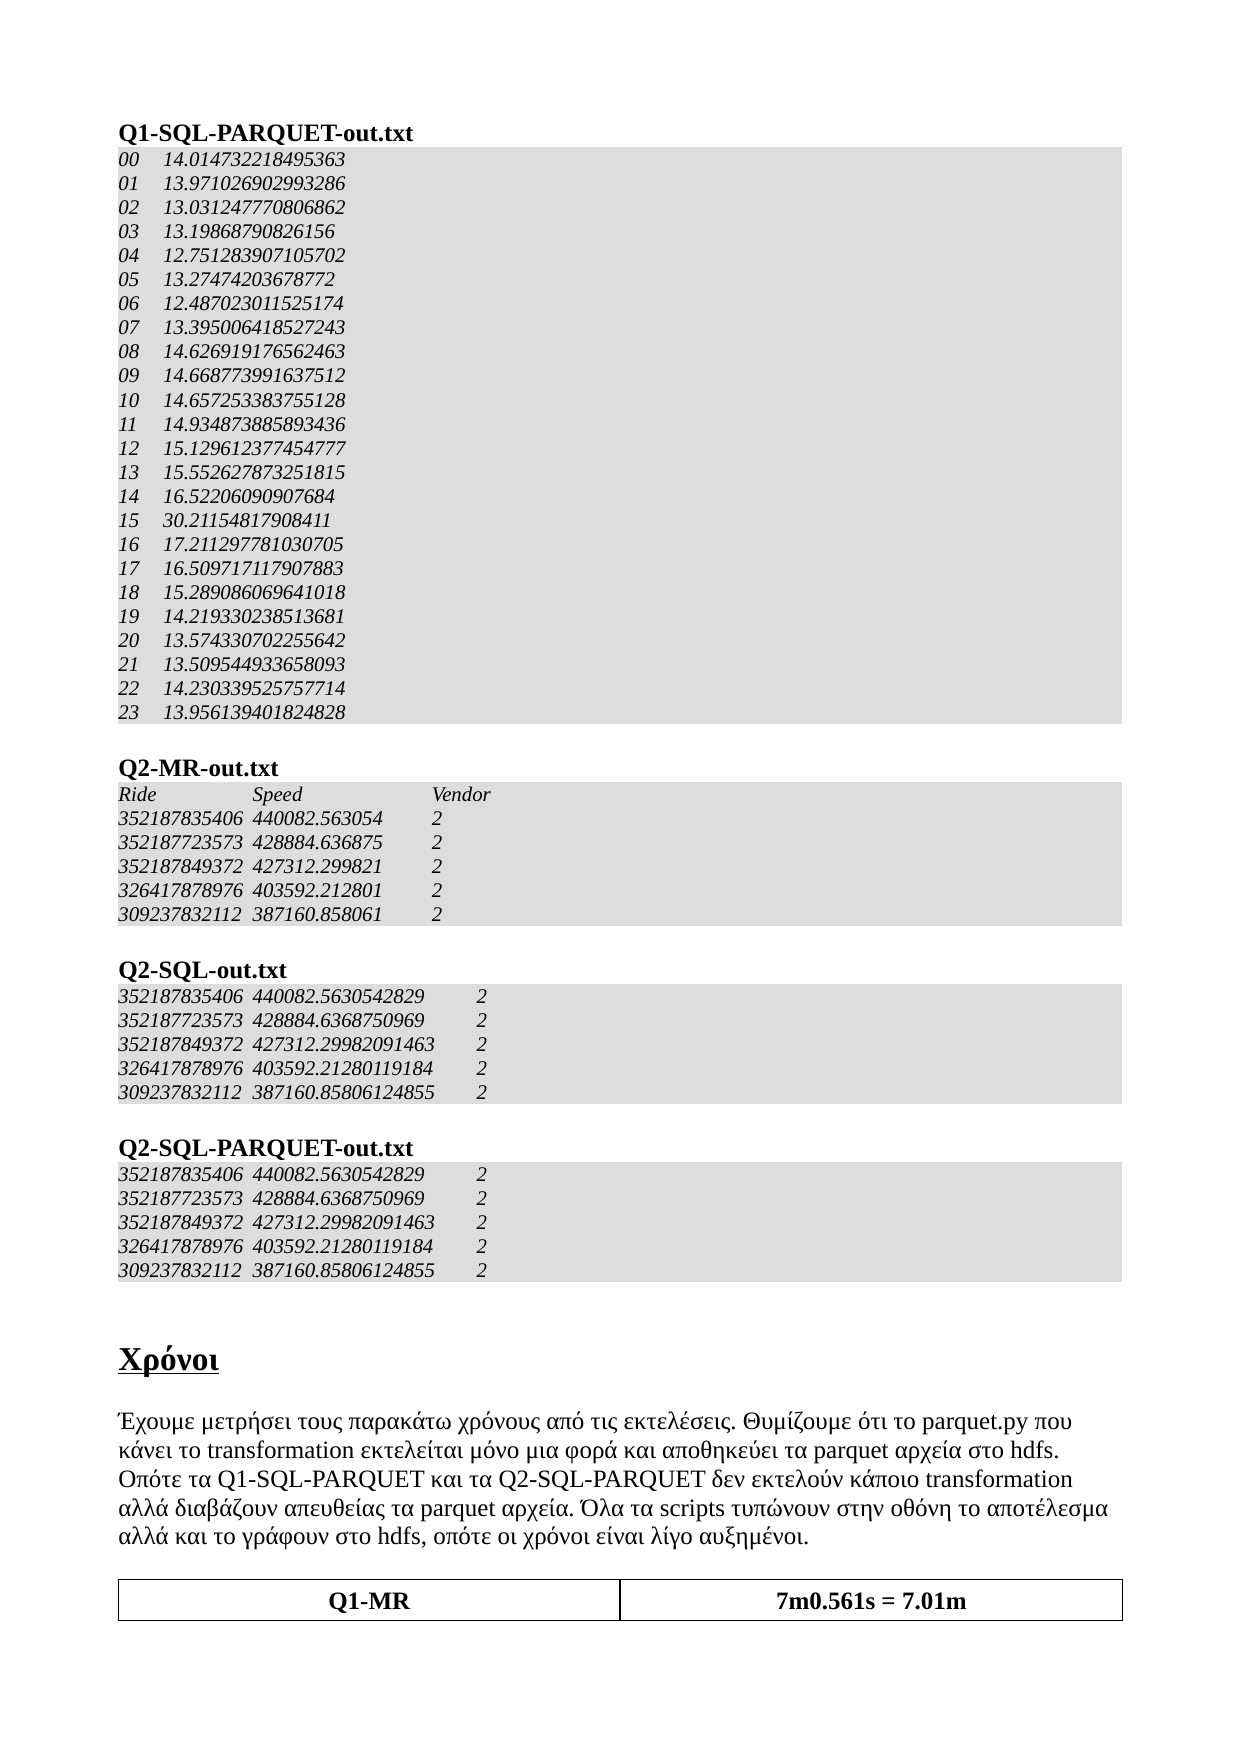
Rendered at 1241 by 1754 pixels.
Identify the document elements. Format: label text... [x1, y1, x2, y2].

text 352187723573 428884.6368750969 2 [118, 1186, 1122, 1210]
text 326417878976 403592.212801 2 [118, 878, 1122, 902]
text 309237832112 387160.85806124855 2 [118, 1258, 1122, 1282]
text 17 16.509717117907883 [118, 556, 1122, 580]
text 08 14.626919176562463 [118, 339, 1122, 363]
text Q2-SQL-PARQUET-out.txt [118, 1133, 1122, 1162]
text Ride Speed Vendor [118, 782, 1122, 806]
text 06 12.487023011525174 [118, 291, 1122, 315]
text 05 13.27474203678772 [118, 267, 1122, 291]
text 19 14.219330238513681 [118, 604, 1122, 628]
text 23 13.956139401824828 [118, 700, 1122, 724]
text 309237832112 387160.85806124855 2 [118, 1080, 1122, 1104]
text 09 14.668773991637512 [118, 363, 1122, 387]
table_header 7m0.561s = 7.01m [621, 1580, 1122, 1620]
text 12 15.129612377454777 [118, 436, 1122, 460]
text 352187849372 427312.29982091463 2 [118, 1032, 1122, 1056]
text 352187723573 428884.636875 2 [118, 830, 1122, 854]
text 18 15.289086069641018 [118, 580, 1122, 604]
text 00 14.014732218495363 [118, 147, 1122, 171]
text 04 12.751283907105702 [118, 243, 1122, 267]
text 352187835406 440082.5630542829 2 [118, 1162, 1122, 1186]
text 03 13.19868790826156 [118, 219, 1122, 243]
text 02 13.031247770806862 [118, 195, 1122, 219]
text 352187835406 440082.563054 2 [118, 806, 1122, 830]
text 326417878976 403592.21280119184 2 [118, 1056, 1122, 1080]
text 309237832112 387160.858061 2 [118, 902, 1122, 926]
text 22 14.230339525757714 [118, 676, 1122, 700]
text 15 30.21154817908411 [118, 508, 1122, 532]
text 01 13.971026902993286 [118, 171, 1122, 195]
text 11 14.934873885893436 [118, 412, 1122, 436]
text 14 16.52206090907684 [118, 484, 1122, 508]
text 13 15.552627873251815 [118, 460, 1122, 484]
text 07 13.395006418527243 [118, 315, 1122, 339]
text Χρόνοι [118, 1339, 1122, 1378]
text Q2-SQL-out.txt [118, 955, 1122, 984]
text Έχουμε μετρήσει τους παρακάτω χρόνους από τις εκτελέσεις. Θυμίζουμε ότι το parquet.py που κάνει το transformation εκτελείται μόνο μια φορά και αποθηκεύει τα parquet αρχεία στο hdfs. Οπότε τα Q1-SQL-PARQUET και τα Q2-SQL-PARQUET δεν εκτελούν κάποιο transformation αλλά διαβάζουν απευθείας τα parquet αρχεία. Όλα τα scripts τυπώνουν στην οθόνη το αποτέλεσμα αλλά και το γράφουν στο hdfs, οπότε οι χρόνοι είναι λίγο αυξημένοι. [118, 1406, 1122, 1550]
text 326417878976 403592.21280119184 2 [118, 1234, 1122, 1258]
text 352187849372 427312.29982091463 2 [118, 1210, 1122, 1234]
text Q1-SQL-PARQUET-out.txt [118, 118, 1122, 147]
text 352187835406 440082.5630542829 2 [118, 984, 1122, 1008]
text 352187723573 428884.6368750969 2 [118, 1008, 1122, 1032]
table_header Q1-MR [119, 1580, 619, 1620]
text 10 14.657253383755128 [118, 387, 1122, 412]
text 16 17.211297781030705 [118, 532, 1122, 556]
text 352187849372 427312.299821 2 [118, 854, 1122, 878]
text 21 13.509544933658093 [118, 652, 1122, 676]
text Q2-MR-out.txt [118, 753, 1122, 782]
text 20 13.574330702255642 [118, 628, 1122, 652]
